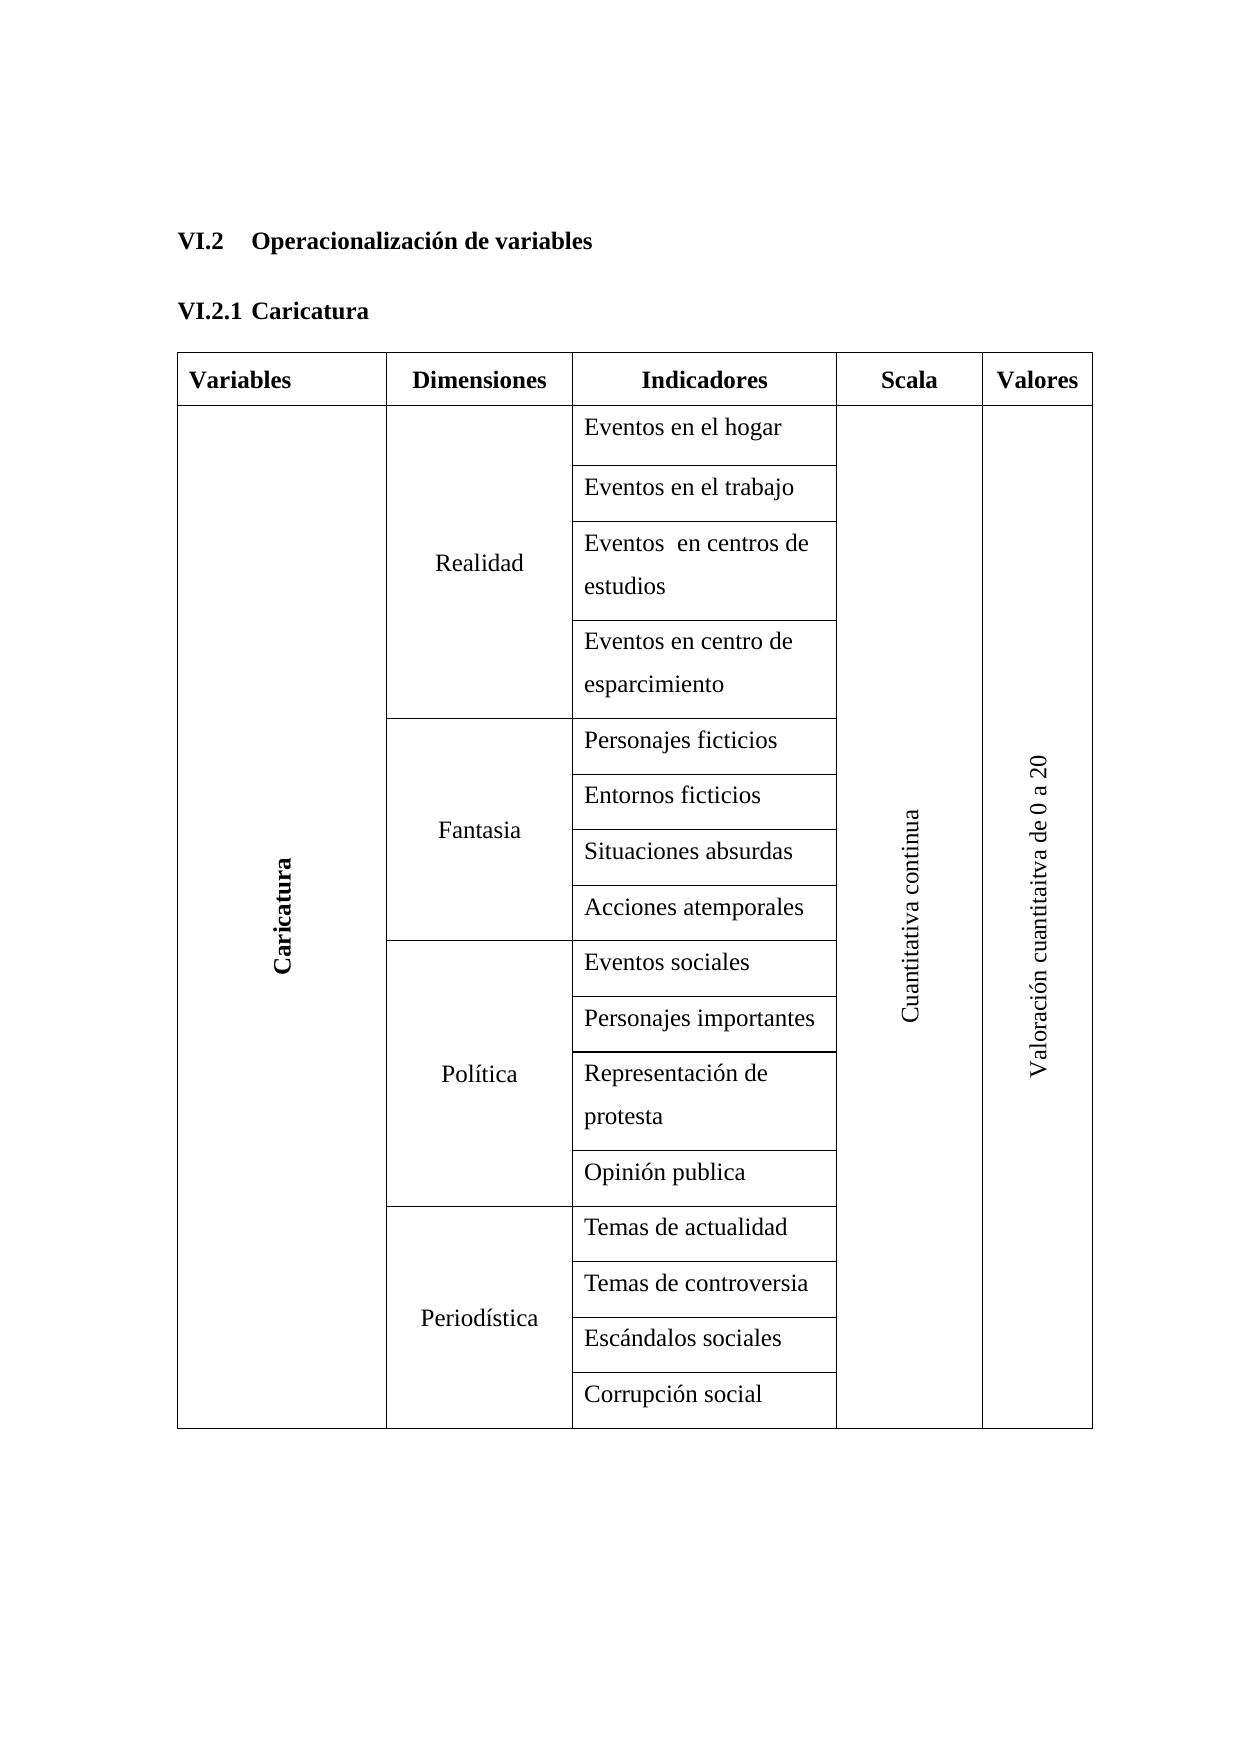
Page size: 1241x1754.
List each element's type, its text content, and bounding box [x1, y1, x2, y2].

table_header Dimensiones [387, 353, 572, 405]
table_cell Eventos en centros de estudios [573, 522, 836, 619]
table_cell Eventos en el trabajo [573, 466, 836, 521]
table_cell Escándalos sociales [573, 1318, 836, 1372]
table_cell Personajes importantes [573, 997, 836, 1051]
table_cell Personajes ficticios [573, 719, 836, 774]
table_cell Corrupción social [573, 1373, 836, 1428]
table_cell Periodística [387, 1207, 572, 1428]
subtitle Operacionalización de variables [177, 226, 1093, 255]
table_cell Situaciones absurdas [573, 830, 836, 885]
table_cell Fantasia [387, 719, 572, 940]
table_header Variables [178, 353, 386, 405]
table_cell Eventos en centro de esparcimiento [573, 621, 836, 718]
table_header Indicadores [573, 353, 836, 405]
table_cell Temas de actualidad [573, 1207, 836, 1261]
table_cell Valoración cuantitaitva de 0 a 20 [983, 406, 1092, 1428]
table_cell Cuantitativa continua [837, 406, 982, 1428]
table_header Valores [983, 353, 1092, 405]
table_cell Opinión publica [573, 1151, 836, 1206]
subtitle Caricatura [177, 296, 1093, 325]
table_cell Acciones atemporales [573, 886, 836, 940]
table_cell Representación de protesta [573, 1053, 836, 1150]
table_cell Política [387, 941, 572, 1206]
table_header Scala [837, 353, 982, 405]
table_cell Realidad [387, 406, 572, 718]
table_cell Eventos en el hogar [573, 406, 836, 465]
table_cell Caricatura [178, 406, 386, 1428]
table_cell Temas de controversia [573, 1262, 836, 1317]
table_cell Entornos ficticios [573, 775, 836, 829]
table_cell Eventos sociales [573, 941, 836, 996]
